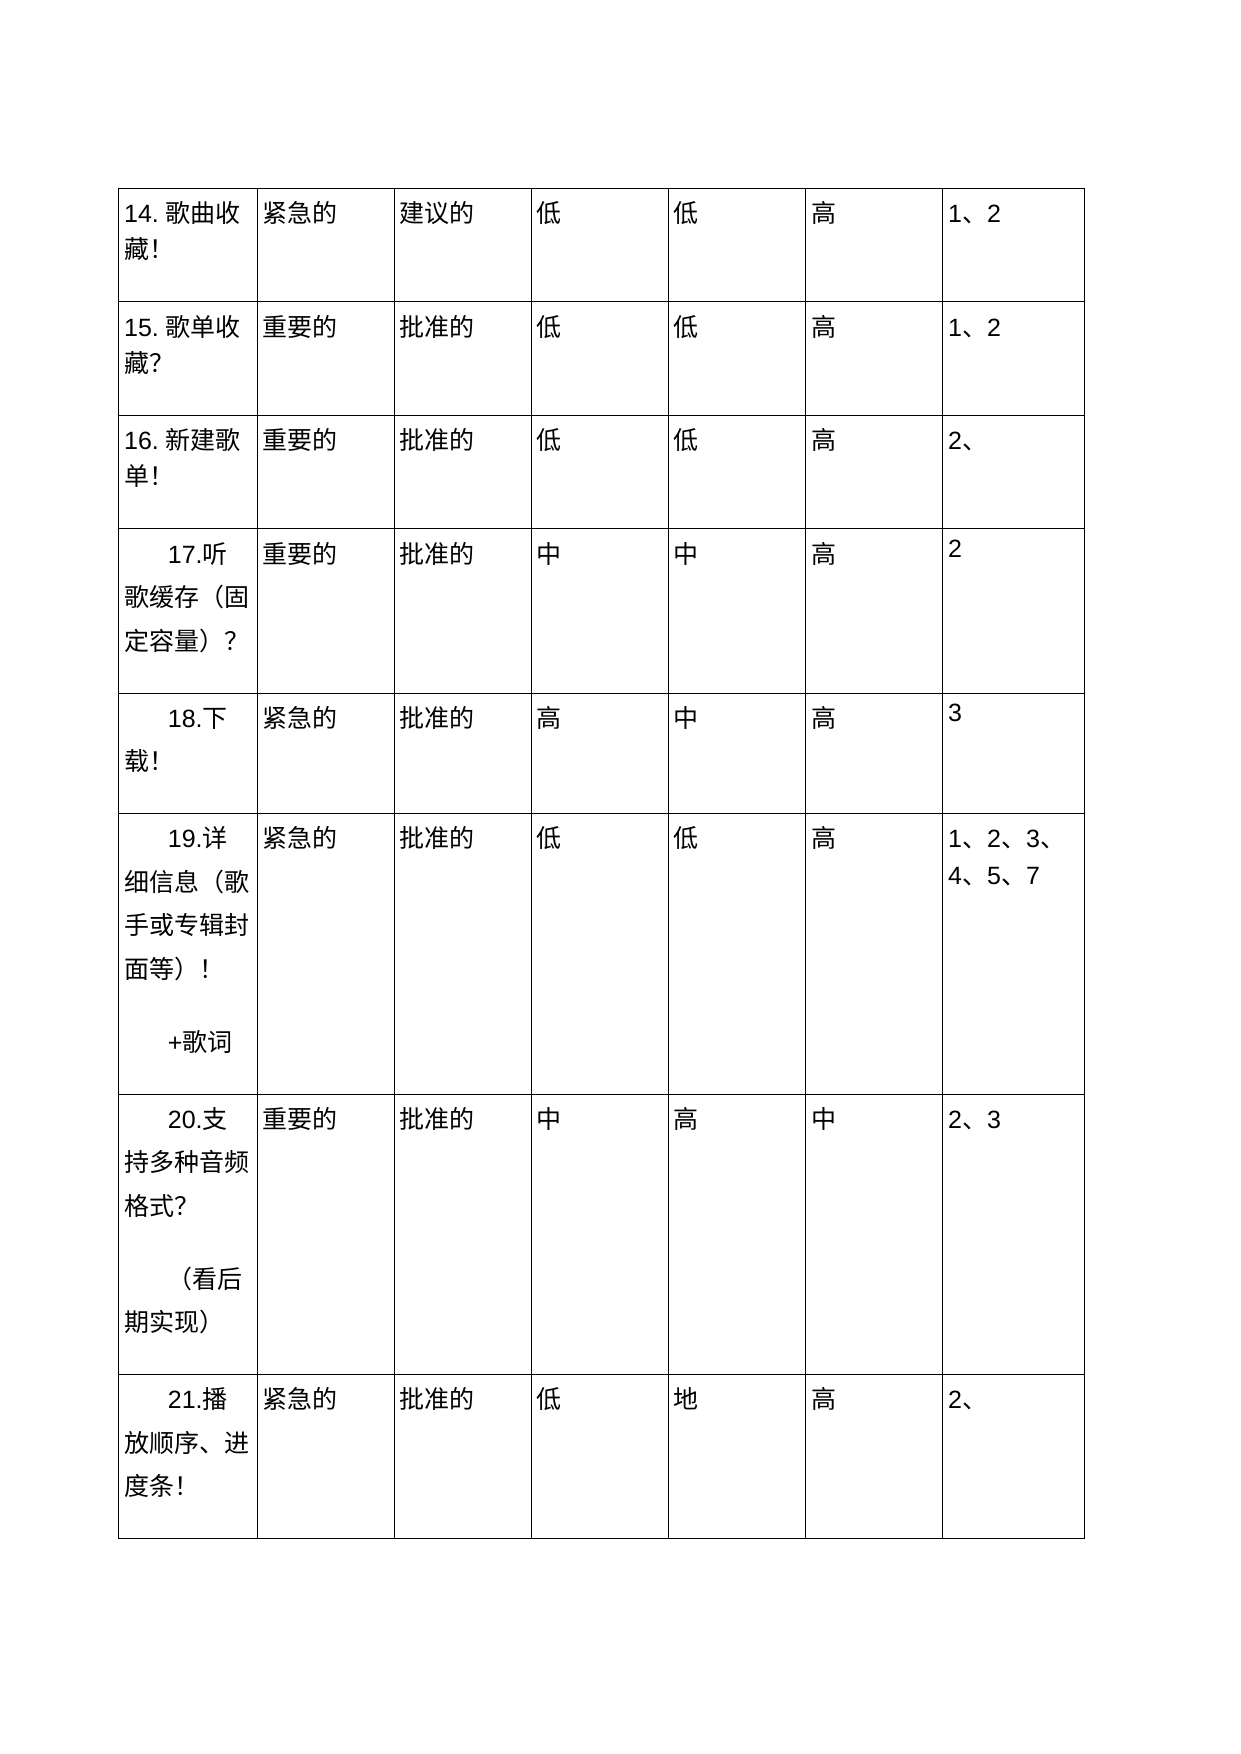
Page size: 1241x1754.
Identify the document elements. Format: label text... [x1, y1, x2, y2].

table_cell 批准的 [395, 416, 531, 528]
table_cell 19.详细信息（歌手或专辑封面等）！ +歌词 [119, 814, 257, 1094]
table_cell 中 [532, 529, 668, 692]
table_cell 紧急的 [258, 189, 394, 301]
table_cell 2、 [943, 1375, 1084, 1538]
table_cell 重要的 [258, 529, 394, 692]
table_cell 1、2 [943, 302, 1084, 415]
table_cell 低 [532, 1375, 668, 1538]
table_cell 高 [806, 529, 942, 692]
table_cell 中 [532, 1095, 668, 1374]
table_cell 2、3 [943, 1095, 1084, 1374]
table_cell 低 [669, 189, 805, 301]
table_cell 批准的 [395, 814, 531, 1094]
table_cell 高 [806, 1375, 942, 1538]
table_cell 重要的 [258, 416, 394, 528]
table_cell 中 [806, 1095, 942, 1374]
table_cell 批准的 [395, 1375, 531, 1538]
table_cell 高 [532, 694, 668, 813]
table_cell 1、2、3、4、5、7 [943, 814, 1084, 1094]
table_cell 低 [532, 416, 668, 528]
table_cell 建议的 [395, 189, 531, 301]
table_cell 低 [532, 302, 668, 415]
table_cell 2 [943, 529, 1084, 692]
table_cell 16. 新建歌单！ [119, 416, 257, 528]
table_cell 高 [669, 1095, 805, 1374]
table_cell 批准的 [395, 694, 531, 813]
table_cell 高 [806, 814, 942, 1094]
table_cell 紧急的 [258, 1375, 394, 1538]
table_cell 低 [532, 189, 668, 301]
table_cell 18.下载！ [119, 694, 257, 813]
table_cell 高 [806, 694, 942, 813]
table_cell 地 [669, 1375, 805, 1538]
table_cell 重要的 [258, 302, 394, 415]
table_cell 紧急的 [258, 814, 394, 1094]
table_cell 批准的 [395, 1095, 531, 1374]
table_cell 2、 [943, 416, 1084, 528]
table_cell 低 [669, 814, 805, 1094]
table_cell 批准的 [395, 529, 531, 692]
table_cell 高 [806, 416, 942, 528]
table_cell 1、2 [943, 189, 1084, 301]
table_cell 紧急的 [258, 694, 394, 813]
table_cell 低 [669, 416, 805, 528]
table_cell 批准的 [395, 302, 531, 415]
table_cell 低 [532, 814, 668, 1094]
table_cell 14. 歌曲收藏！ [119, 189, 257, 301]
table_cell 3 [943, 694, 1084, 813]
table_cell 中 [669, 529, 805, 692]
table_cell 重要的 [258, 1095, 394, 1374]
table_cell 21.播放顺序、进度条！ [119, 1375, 257, 1538]
table_cell 低 [669, 302, 805, 415]
table_cell 高 [806, 302, 942, 415]
table_cell 20.支持多种音频格式？ （看后期实现） [119, 1095, 257, 1374]
table_cell 15. 歌单收藏？ [119, 302, 257, 415]
table_cell 17.听歌缓存（固定容量）？ [119, 529, 257, 692]
table_cell 高 [806, 189, 942, 301]
table_cell 中 [669, 694, 805, 813]
